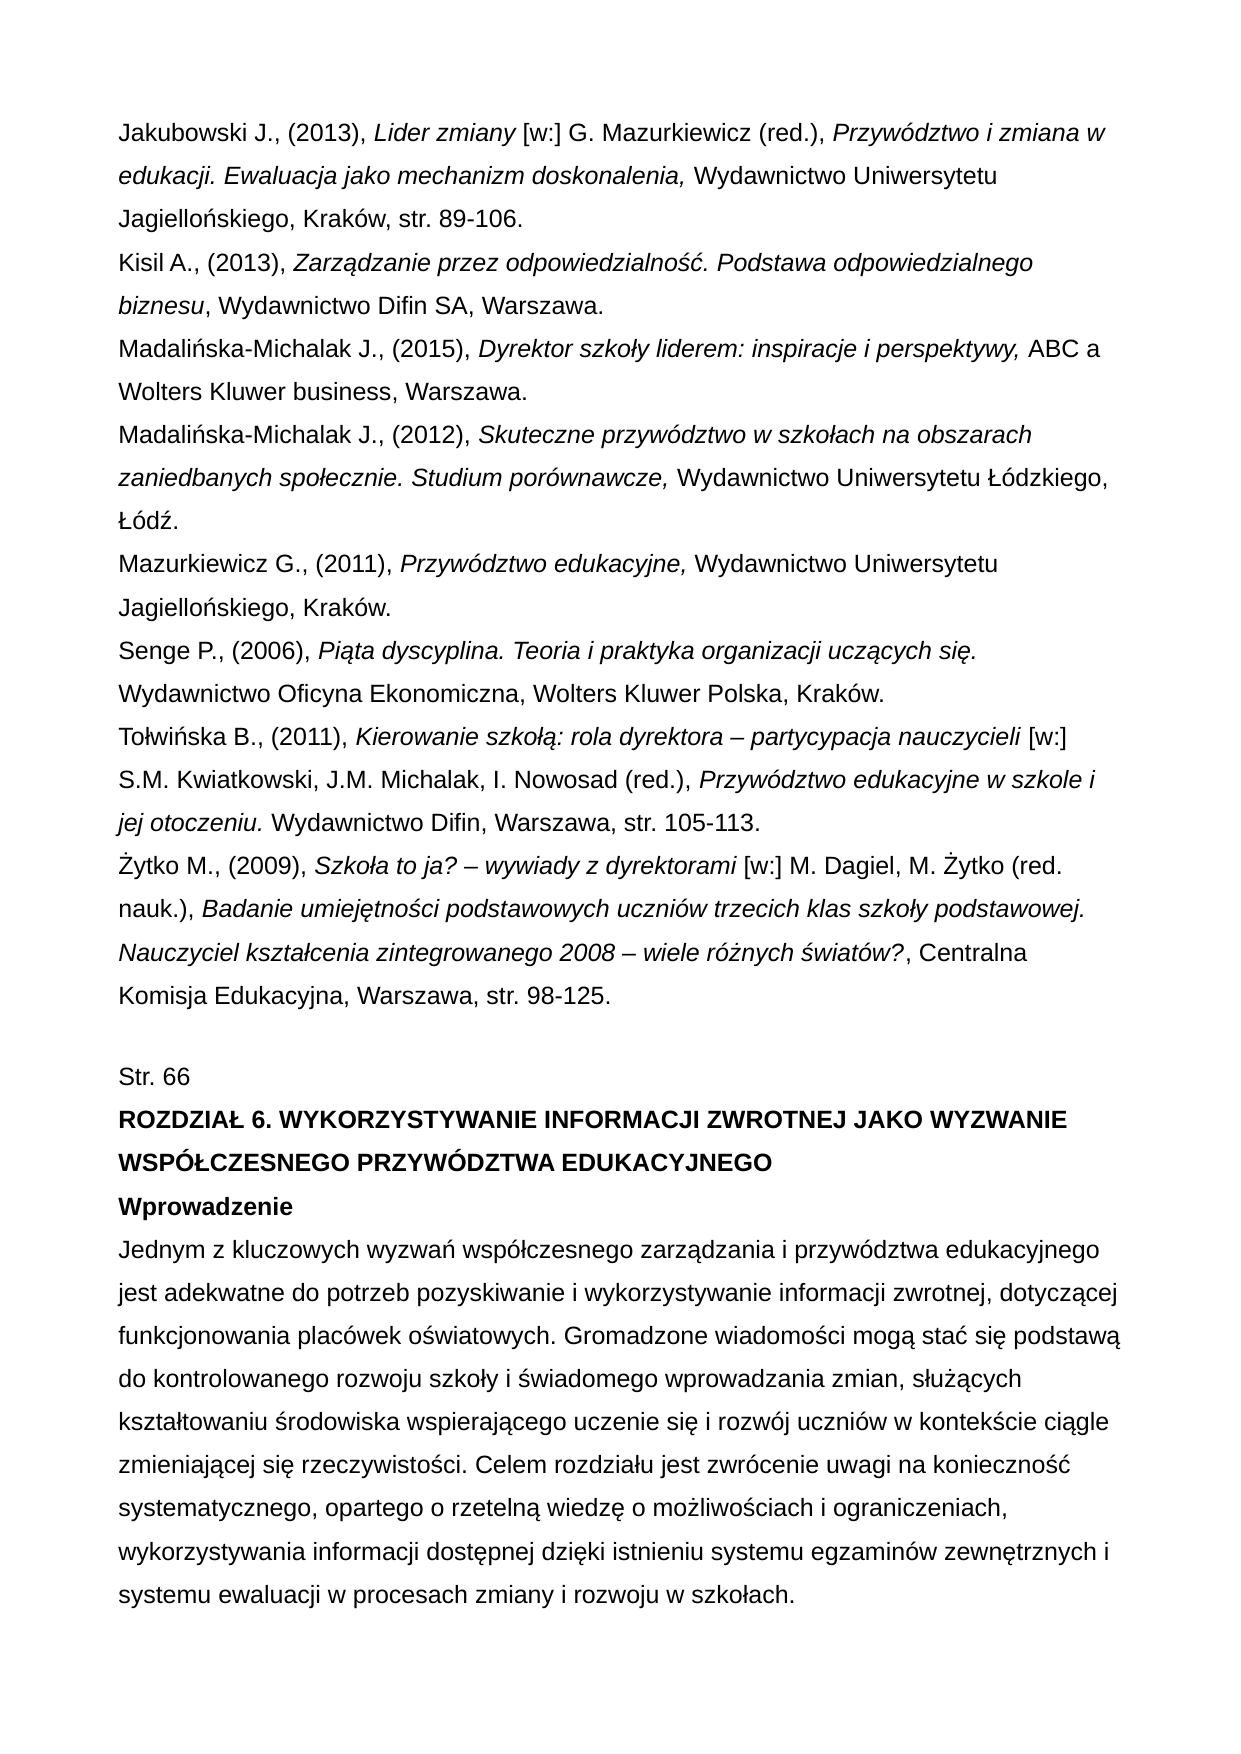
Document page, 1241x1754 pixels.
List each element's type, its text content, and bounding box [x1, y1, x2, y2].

subtitle Wprowadzenie [118, 1192, 1122, 1220]
text Jednym z kluczowych wyzwań współczesnego zarządzania i przywództwa edukacyjnego jest adekwatne do potrzeb pozyskiwanie i wykorzystywanie informacji zwrotnej, dotyczącej funkcjonowania placówek oświatowych. Gromadzone wiadomości mogą stać się podstawą do kontrolowanego rozwoju szkoły i świadomego wprowadzania zmian, służących kształtowaniu środowiska wspierającego uczenie się i rozwój uczniów w kontekście ciągle zmieniającej się rzeczywistości. Celem rozdziału jest zwrócenie uwagi na konieczność systematycznego, opartego o rzetelną wiedzę o możliwościach i ograniczeniach, wykorzystywania informacji dostępnej dzięki istnieniu systemu egzaminów zewnętrznych i systemu ewaluacji w procesach zmiany i rozwoju w szkołach. [118, 1235, 1122, 1608]
subtitle ROZDZIAŁ 6. WYKORZYSTYWANIE INFORMACJI ZWROTNEJ JAKO WYZWANIE WSPÓŁCZESNEGO PRZYWÓDZTWA EDUKACYJNEGO [118, 1105, 1122, 1177]
text Madalińska-Michalak J., (2015), Dyrektor szkoły liderem: inspiracje i perspektywy, ABC a Wolters Kluwer business, Warszawa. [118, 334, 1122, 406]
text Senge P., (2006), Piąta dyscyplina. Teoria i praktyka organizacji uczących się. Wydawnictwo Oficyna Ekonomiczna, Wolters Kluwer Polska, Kraków. [118, 636, 1122, 707]
text Jakubowski J., (2013), Lider zmiany [w:] G. Mazurkiewicz (red.), Przywództwo i zmiana w edukacji. Ewaluacja jako mechanizm doskonalenia, Wydawnictwo Uniwersytetu Jagiellońskiego, Kraków, str. 89-106. [118, 118, 1122, 233]
text Żytko M., (2009), Szkoła to ja? – wywiady z dyrektorami [w:] M. Dagiel, M. Żytko (red. nauk.), Badanie umiejętności podstawowych uczniów trzecich klas szkoły podstawowej. Nauczyciel kształcenia zintegrowanego 2008 – wiele różnych światów?, Centralna Komisja Edukacyjna, Warszawa, str. 98-125. [118, 851, 1122, 1009]
text Tołwińska B., (2011), Kierowanie szkołą: rola dyrektora – partycypacja nauczycieli [w:] S.M. Kwiatkowski, J.M. Michalak, I. Nowosad (red.), Przywództwo edukacyjne w szkole i jej otoczeniu. Wydawnictwo Difin, Warszawa, str. 105-113. [118, 722, 1122, 837]
text Kisil A., (2013), Zarządzanie przez odpowiedzialność. Podstawa odpowiedzialnego biznesu, Wydawnictwo Difin SA, Warszawa. [118, 247, 1122, 319]
text Mazurkiewicz G., (2011), Przywództwo edukacyjne, Wydawnictwo Uniwersytetu Jagiellońskiego, Kraków. [118, 549, 1122, 621]
text Madalińska-Michalak J., (2012), Skuteczne przywództwo w szkołach na obszarach zaniedbanych społecznie. Studium porównawcze, Wydawnictwo Uniwersytetu Łódzkiego, Łódź. [118, 420, 1122, 535]
text Str. 66 [118, 1062, 1122, 1091]
